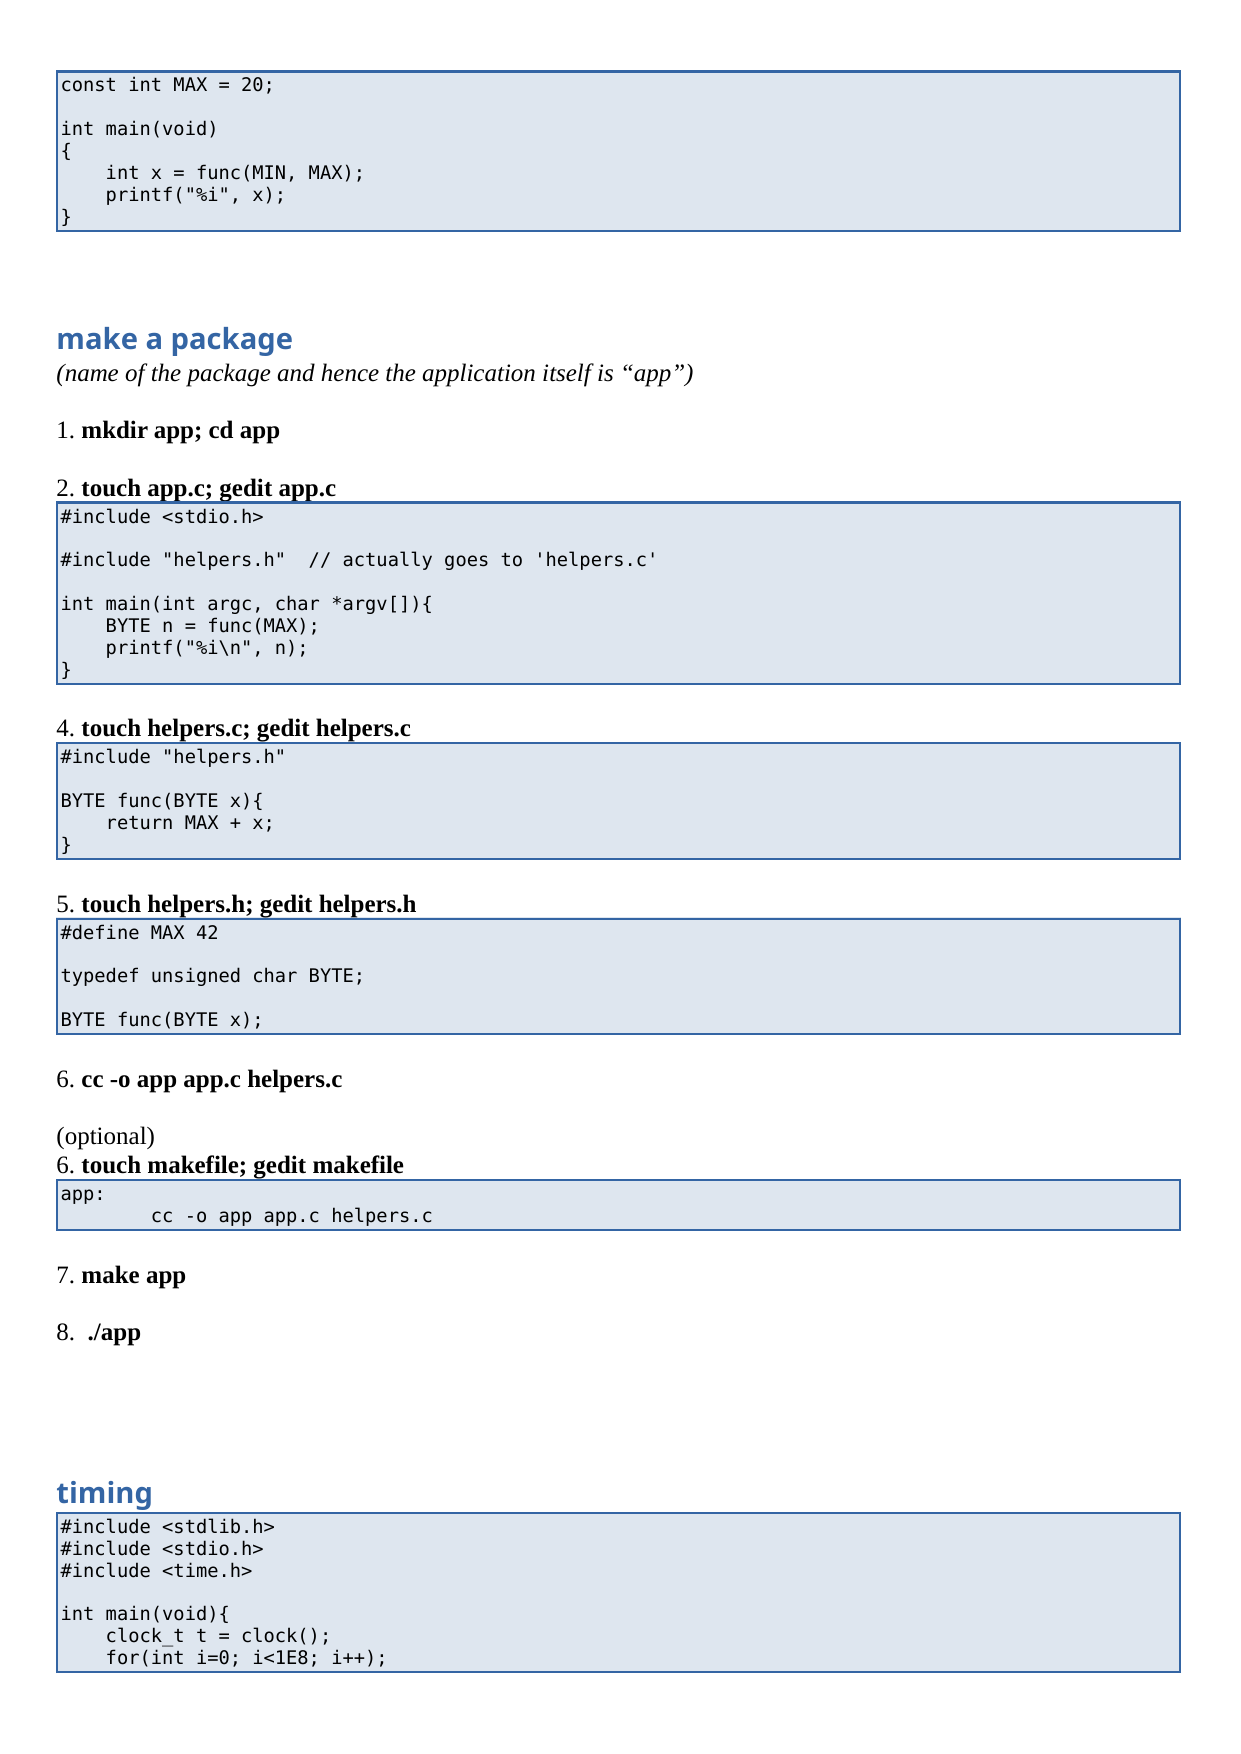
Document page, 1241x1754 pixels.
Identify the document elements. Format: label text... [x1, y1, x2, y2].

text typedef unsigned char BYTE; [58, 961, 1179, 983]
text { [58, 136, 1179, 158]
text int main(int argc, char *argv[]){ [58, 589, 1179, 611]
text for(int i=0; i<1E8; i++); [58, 1643, 1179, 1671]
text BYTE func(BYTE x); [58, 1005, 1179, 1033]
text #include <stdio.h> [58, 1533, 1179, 1555]
text 8. ./app [56, 1317, 1181, 1346]
text #include <stdlib.h> [58, 1514, 1179, 1533]
text 1. mkdir app; cd app [56, 415, 1181, 444]
text BYTE n = func(MAX); [58, 611, 1179, 633]
text int main(void) [58, 114, 1179, 136]
text } [58, 830, 1179, 858]
text cc -o app app.c helpers.c [58, 1201, 1179, 1229]
text 6. cc -o app app.c helpers.c [56, 1064, 1181, 1093]
text const int MAX = 20; [58, 73, 1179, 92]
text 5. touch helpers.h; gedit helpers.h [56, 889, 1181, 917]
text BYTE func(BYTE x){ [58, 786, 1179, 808]
text #define MAX 42 [58, 920, 1179, 939]
text 2. touch app.c; gedit app.c [56, 473, 1181, 501]
text #include "helpers.h" // actually goes to 'helpers.c' [58, 545, 1179, 567]
text int x = func(MIN, MAX); [58, 158, 1179, 180]
text #include "helpers.h" [58, 744, 1179, 764]
text #include <stdio.h> [58, 504, 1179, 523]
text printf("%i\n", n); [58, 633, 1179, 654]
text 6. touch makefile; gedit makefile [56, 1150, 1181, 1179]
text printf("%i", x); [58, 180, 1179, 202]
text 4. touch helpers.c; gedit helpers.c [56, 713, 1181, 742]
title make a package [56, 318, 1181, 358]
title timing [56, 1472, 1181, 1512]
text } [58, 654, 1179, 683]
text (name of the package and hence the application itself is “app”) [56, 358, 1181, 386]
text (optional) [56, 1121, 1181, 1150]
text #include <time.h> [58, 1555, 1179, 1577]
text return MAX + x; [58, 808, 1179, 830]
text 7. make app [56, 1260, 1181, 1288]
text } [58, 202, 1179, 230]
text app: [58, 1181, 1179, 1201]
text clock_t t = clock(); [58, 1621, 1179, 1643]
text int main(void){ [58, 1599, 1179, 1621]
